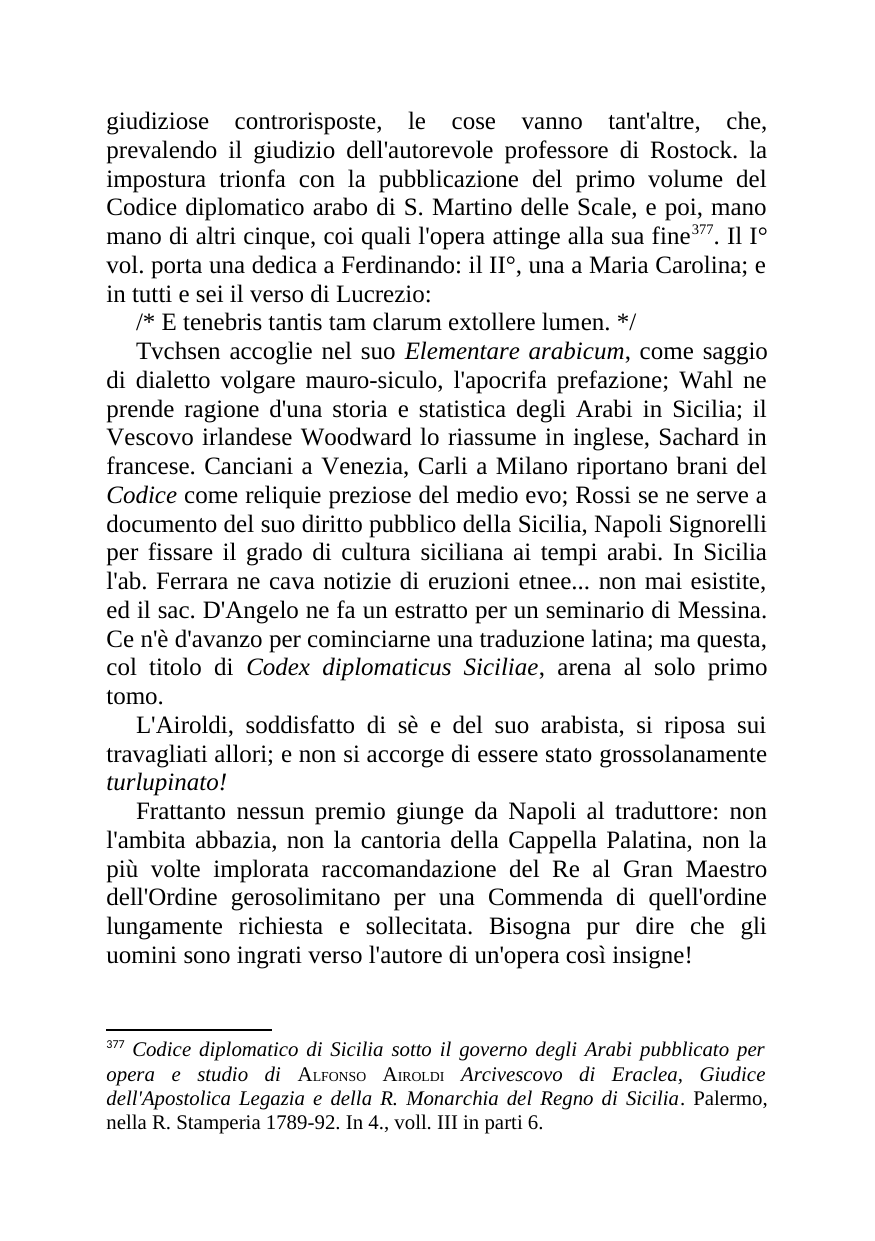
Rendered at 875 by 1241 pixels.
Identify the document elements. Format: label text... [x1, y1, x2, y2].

text L'Airoldi, soddisfatto di sè e del suo arabista, si riposa sui travagliati allori; e non si accorge di essere stato grossolanamente turlupinato! [106, 710, 768, 796]
text Tvchsen accoglie nel suo Elementare arabicum, come saggio di dialetto volgare mauro-siculo, l'apocrifa prefazione; Wahl ne prende ragione d'una storia e statistica degli Arabi in Sicilia; il Vescovo irlandese Woodward lo riassume in inglese, Sachard in francese. Canciani a Venezia, Carli a Milano riportano brani del Codice come reliquie preziose del medio evo; Rossi se ne serve a documento del suo diritto pubblico della Sicilia, Napoli Signorelli per fissare il grado di cultura siciliana ai tempi arabi. In Sicilia l'ab. Ferrara ne cava notizie di eruzioni etnee... non mai esistite, ed il sac. D'Angelo ne fa un estratto per un seminario di Messina. Ce n'è d'avanzo per cominciarne una traduzione latina; ma questa, col titolo di Codex diplomaticus Siciliae, arena al solo primo tomo. [106, 336, 768, 710]
text Frattanto nessun premio giunge da Napoli al traduttore: non l'ambita abbazia, non la cantoria della Cappella Palatina, non la più volte implorata raccomandazione del Re al Gran Maestro dell'Ordine gerosolimitano per una Commenda di quell'ordine lungamente richiesta e sollecitata. Bisogna pur dire che gli uomini sono ingrati verso l'autore di un'opera così insigne! [106, 796, 768, 969]
text Codice diplomatico di Sicilia sotto il governo degli Arabi pubblicato per opera e studio di Alfonso Airoldi Arcivescovo di Eraclea, Giudice dell'Apostolica Legazia e della R. Monarchia del Regno di Sicilia. Palermo, nella R. Stamperia 1789-92. In 4., voll. III in parti 6. [106, 1036, 768, 1134]
text giudiziose controrisposte, le cose vanno tant'altre, che, prevalendo il giudizio dell'autorevole professore di Rostock. la impostura trionfa con la pubblicazione del primo volume del Codice diplomatico arabo di S. Martino delle Scale, e poi, mano mano di altri cinque, coi quali l'opera attinge alla sua fine. Il I° vol. porta una dedica a Ferdinando: il II°, una a Maria Carolina; e in tutti e sei il verso di Lucrezio: [106, 106, 768, 307]
text /* E tenebris tantis tam clarum extollere lumen. */ [106, 307, 768, 336]
